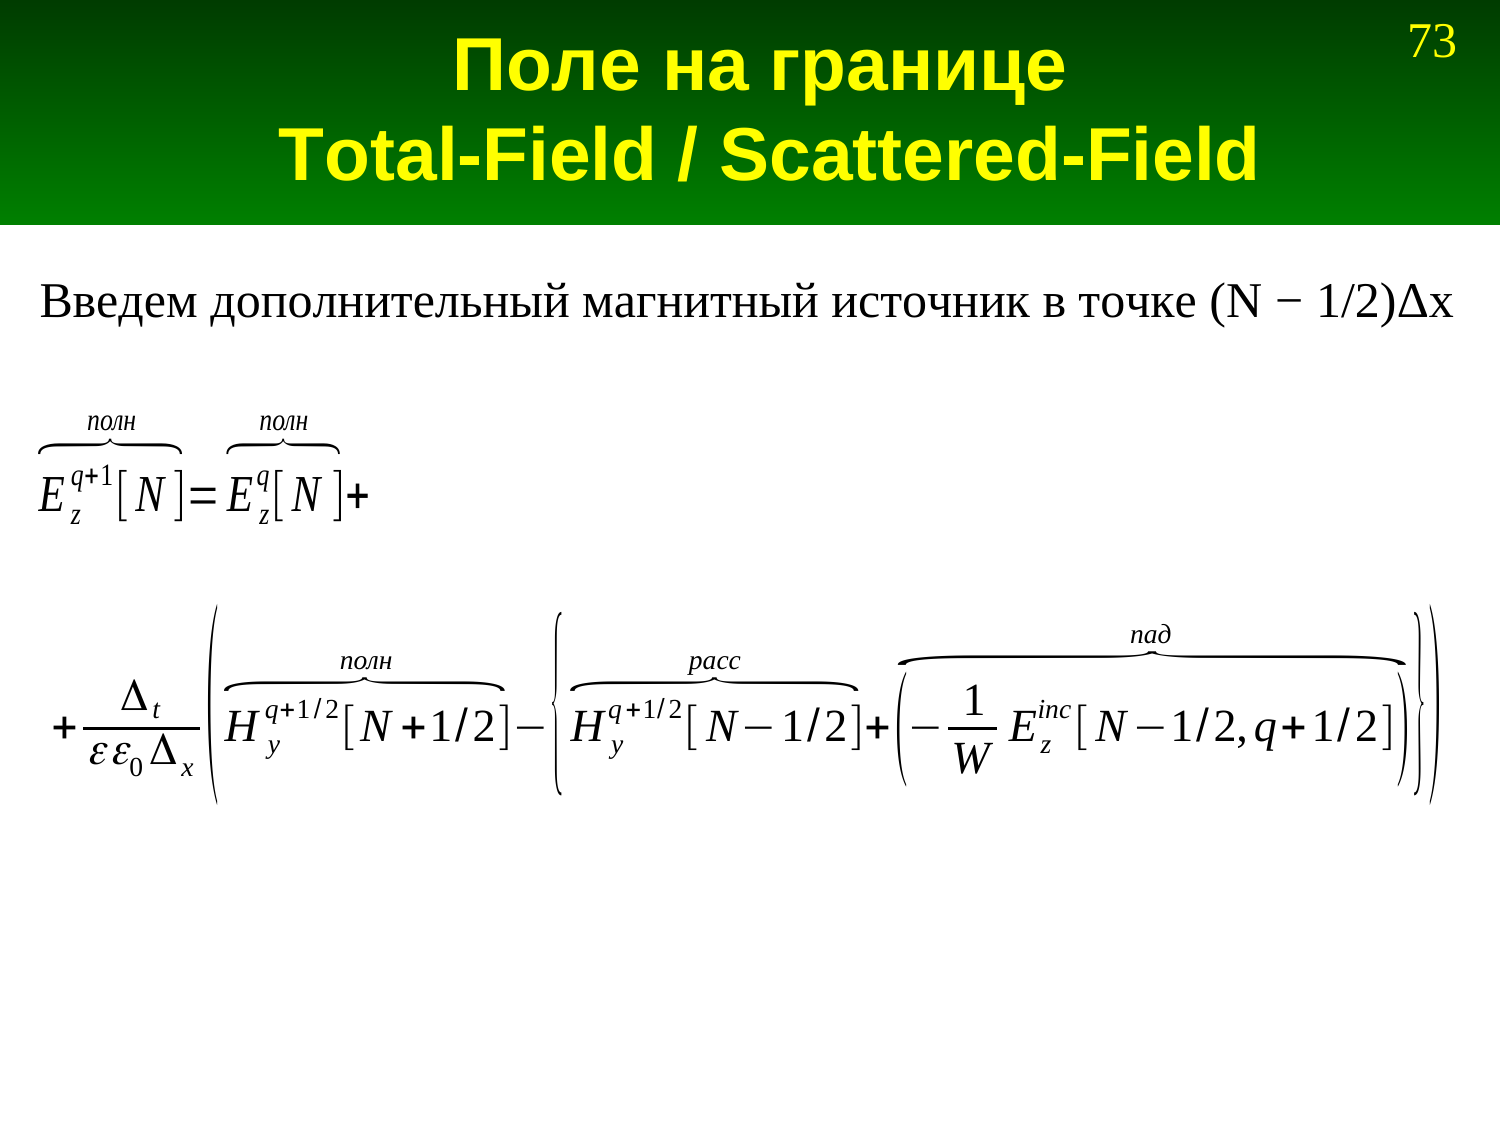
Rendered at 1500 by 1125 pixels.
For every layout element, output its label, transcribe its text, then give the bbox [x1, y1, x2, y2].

chart [24, 401, 383, 532]
text_box Введем дополнительный магнитный источник в точке (N − 1/2)Δx [24, 259, 1469, 347]
title Поле на границе Total-Field / Scattered-Field [100, 7, 1441, 204]
chart [37, 600, 1456, 808]
